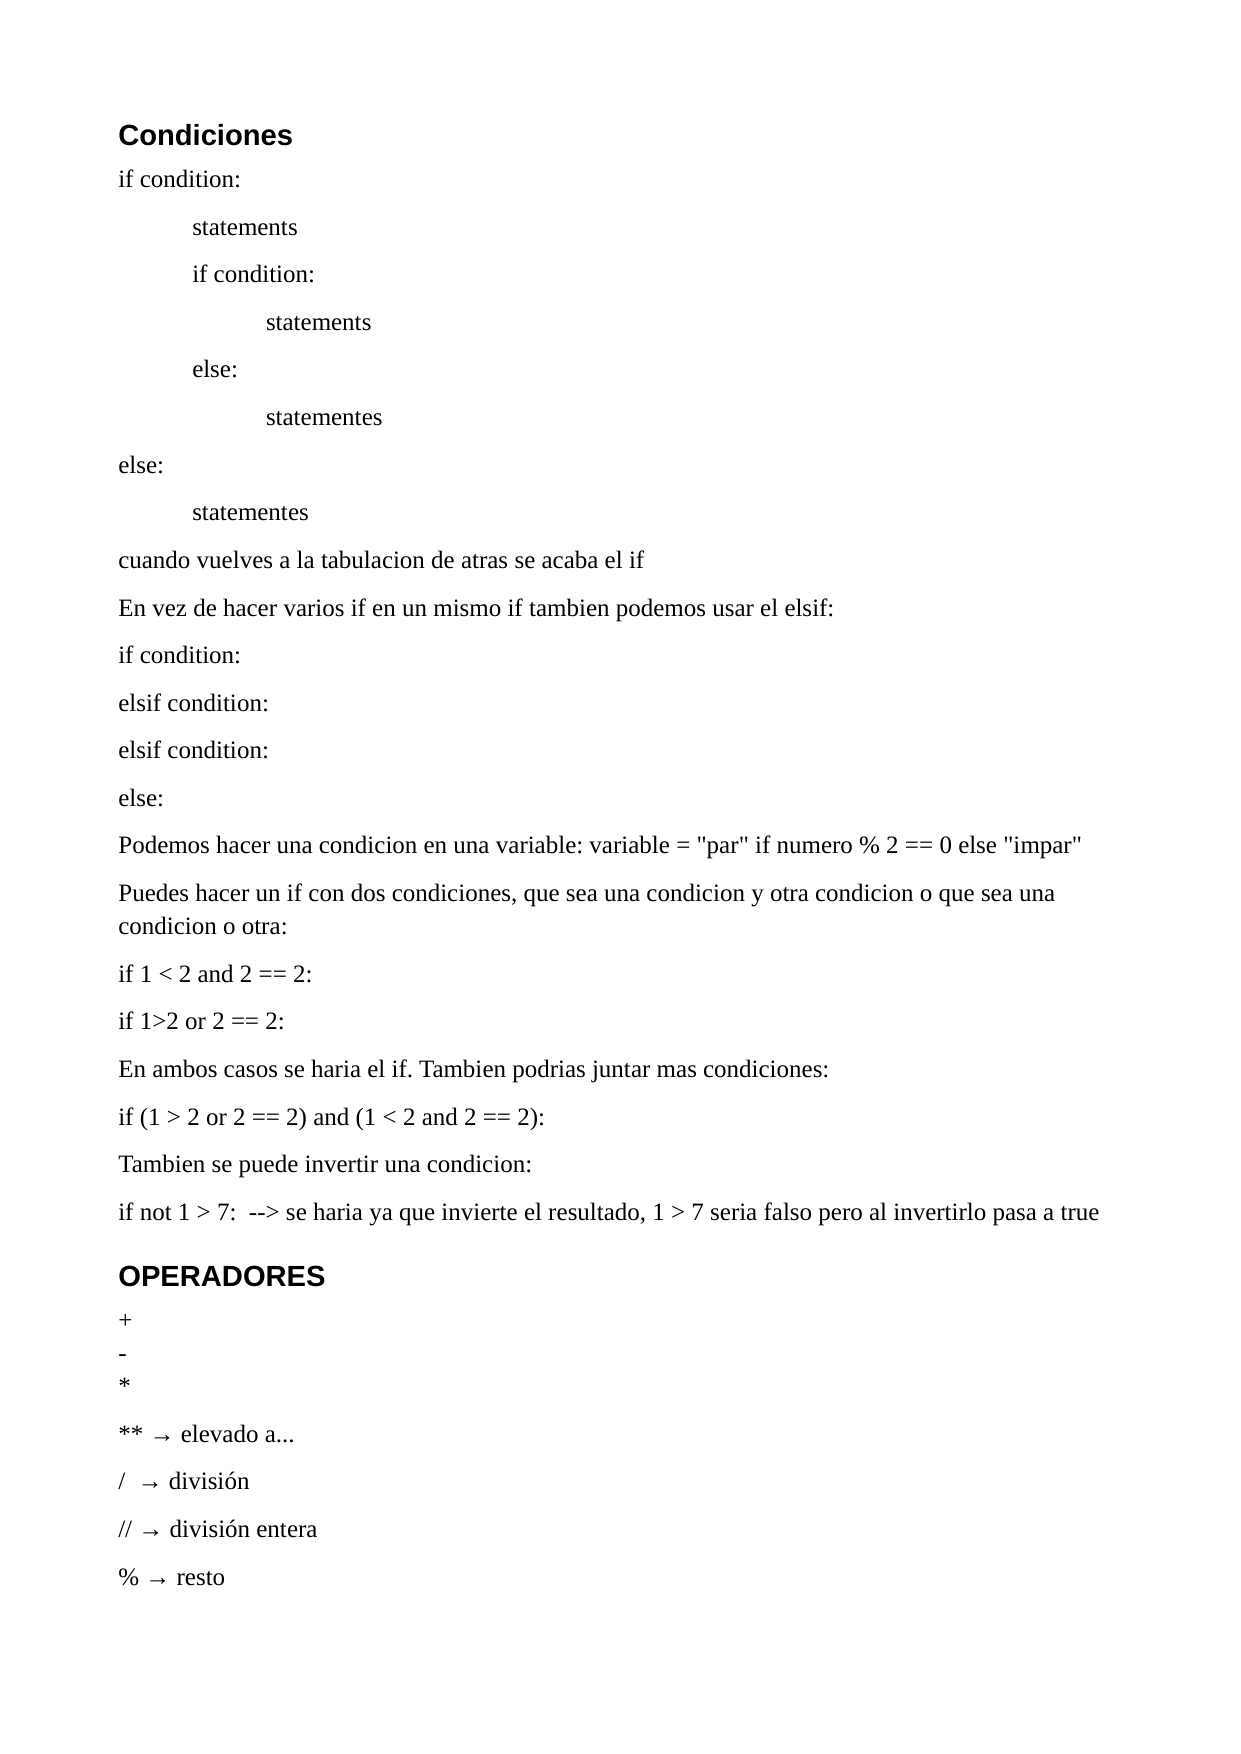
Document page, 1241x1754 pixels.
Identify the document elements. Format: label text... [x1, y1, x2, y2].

text + - * [118, 1305, 1122, 1400]
text ** → elevado a... [118, 1419, 1122, 1447]
text / → división [118, 1466, 1122, 1495]
text // → división entera [118, 1514, 1122, 1543]
text if condition: [118, 164, 1122, 193]
text statementes [118, 402, 1122, 431]
text Podemos hacer una condicion en una variable: variable = "par" if numero % 2 == 0 else "impar" [118, 831, 1122, 859]
subtitle Condiciones [118, 118, 1122, 152]
text Tambien se puede invertir una condicion: [118, 1149, 1122, 1178]
text if condition: [118, 640, 1122, 669]
text elsif condition: [118, 688, 1122, 717]
text cuando vuelves a la tabulacion de atras se acaba el if [118, 545, 1122, 574]
text statements [118, 212, 1122, 241]
text if 1>2 or 2 == 2: [118, 1006, 1122, 1035]
text En ambos casos se haria el if. Tambien podrias juntar mas condiciones: [118, 1054, 1122, 1083]
text if not 1 > 7: --> se haria ya que invierte el resultado, 1 > 7 seria falso pero al invertirlo pasa a true [118, 1197, 1122, 1226]
subtitle OPERADORES [118, 1259, 1122, 1293]
text Puedes hacer un if con dos condiciones, que sea una condicion y otra condicion o que sea una condicion o otra: [118, 878, 1122, 940]
text En vez de hacer varios if en un mismo if tambien podemos usar el elsif: [118, 593, 1122, 621]
text if (1 > 2 or 2 == 2) and (1 < 2 and 2 == 2): [118, 1102, 1122, 1130]
text if condition: [118, 259, 1122, 288]
text elsif condition: [118, 735, 1122, 764]
text statementes [118, 497, 1122, 526]
text else: [118, 354, 1122, 383]
text % → resto [118, 1562, 1122, 1590]
text statements [118, 307, 1122, 336]
text else: [118, 450, 1122, 478]
text if 1 < 2 and 2 == 2: [118, 959, 1122, 988]
text else: [118, 783, 1122, 812]
